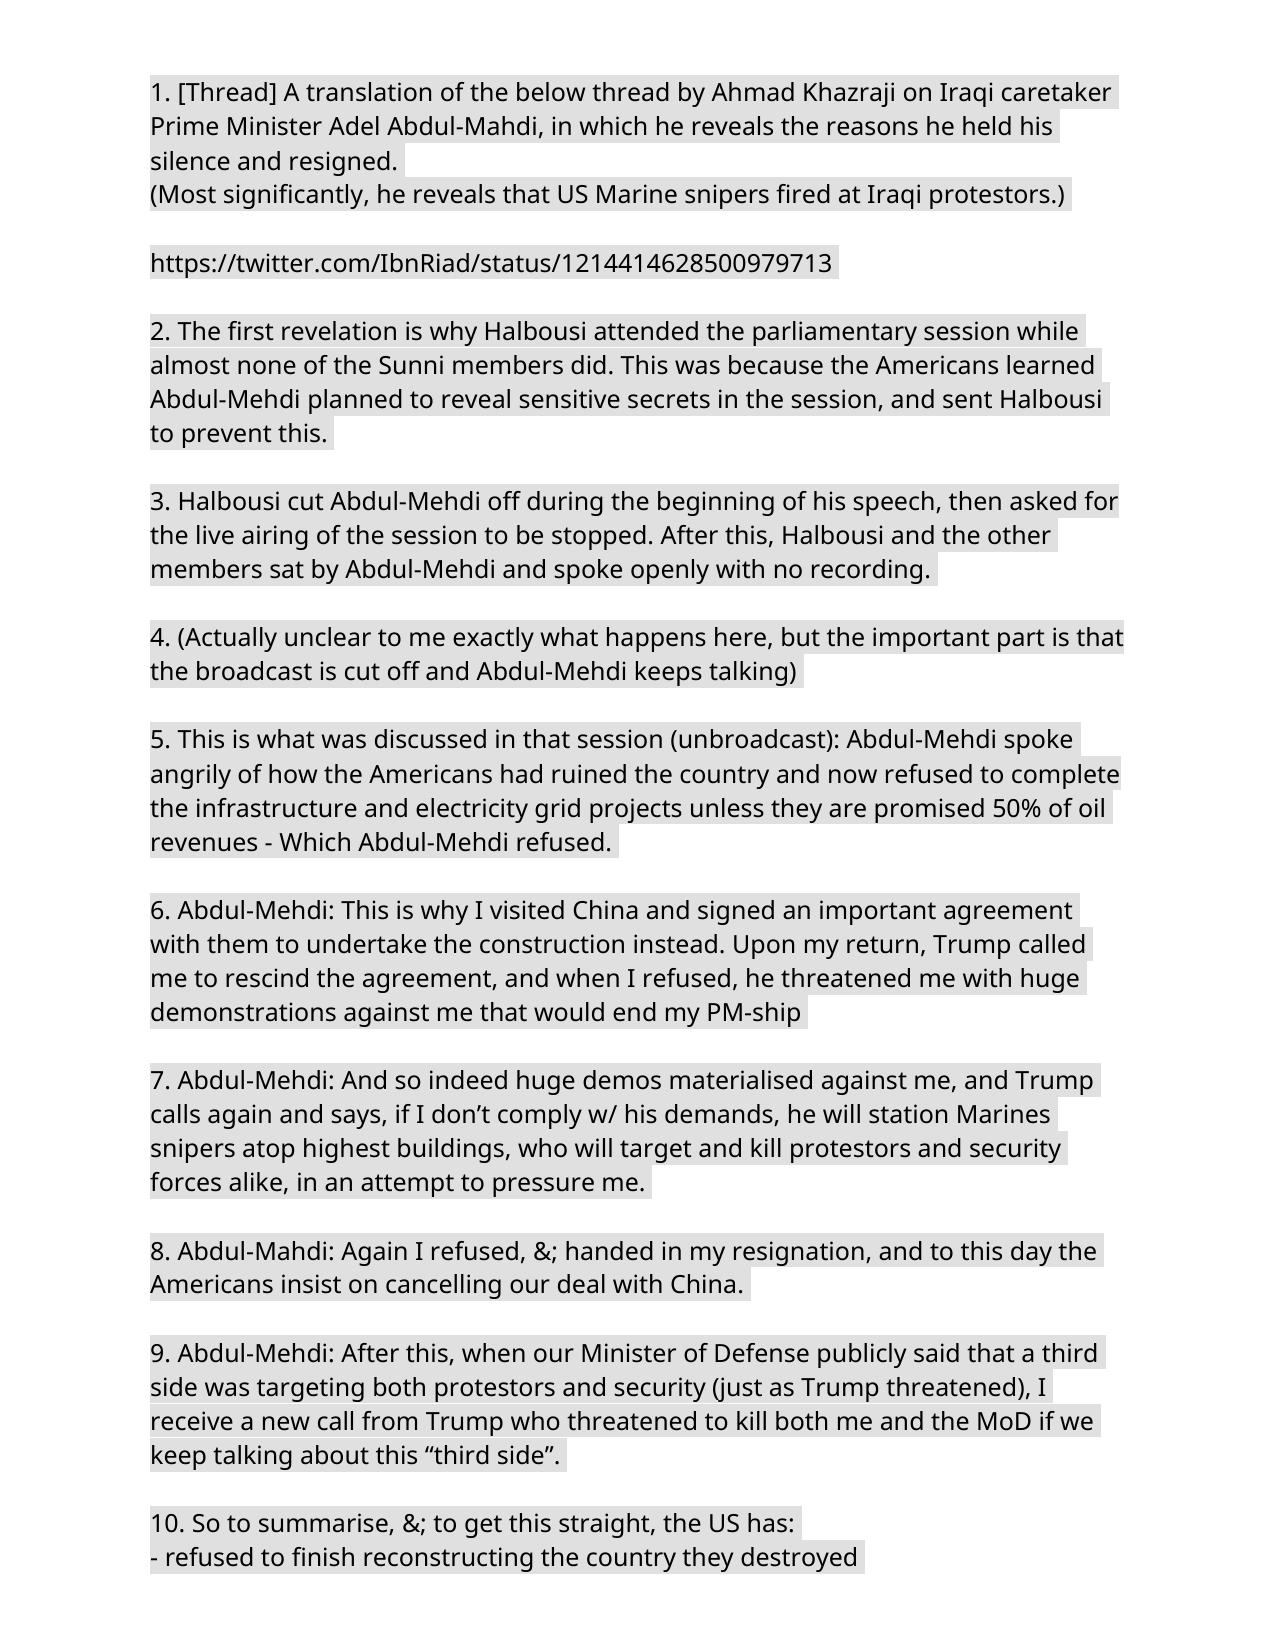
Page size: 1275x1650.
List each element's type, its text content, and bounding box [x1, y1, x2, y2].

text 1. [Thread] A translation of the below thread by Ahmad Khazraji on Iraqi caretaker Prime Minister Adel Abdul-Mahdi, in which he reveals the reasons he held his silence and resigned. (Most significantly, he reveals that US Marine snipers fired at Iraqi protestors.) https://twitter.com/IbnRiad/status/1214414628500979713 2. The first revelation is why Halbousi attended the parliamentary session while almost none of the Sunni members did. This was because the Americans learned Abdul-Mehdi planned to reveal sensitive secrets in the session, and sent Halbousi to prevent this. 3. Halbousi cut Abdul-Mehdi off during the beginning of his speech, then asked for the live airing of the session to be stopped. After this, Halbousi and the other members sat by Abdul-Mehdi and spoke openly with no recording. 4. (Actually unclear to me exactly what happens here, but the important part is that the broadcast is cut off and Abdul-Mehdi keeps talking) 5. This is what was discussed in that session (unbroadcast): Abdul-Mehdi spoke angrily of how the Americans had ruined the country and now refused to complete the infrastructure and electricity grid projects unless they are promised 50% of oil revenues - Which Abdul-Mehdi refused. 6. Abdul-Mehdi: This is why I visited China and signed an important agreement with them to undertake the construction instead. Upon my return, Trump called me to rescind the agreement, and when I refused, he threatened me with huge demonstrations against me that would end my PM-ship 7. Abdul-Mehdi: And so indeed huge demos materialised against me, and Trump calls again and says, if I don’t comply w/ his demands, he will station Marines snipers atop highest buildings, who will target and kill protestors and security forces alike, in an attempt to pressure me. 8. Abdul-Mahdi: Again I refused, &; handed in my resignation, and to this day the Americans insist on cancelling our deal with China. 9. Abdul-Mehdi: After this, when our Minister of Defense publicly said that a third side was targeting both protestors and security (just as Trump threatened), I receive a new call from Trump who threatened to kill both me and the MoD if we keep talking about this “third side”. 10. So to summarise, &; to get this straight, the US has: - refused to finish reconstructing the country they destroyed [150, 75, 1125, 1574]
